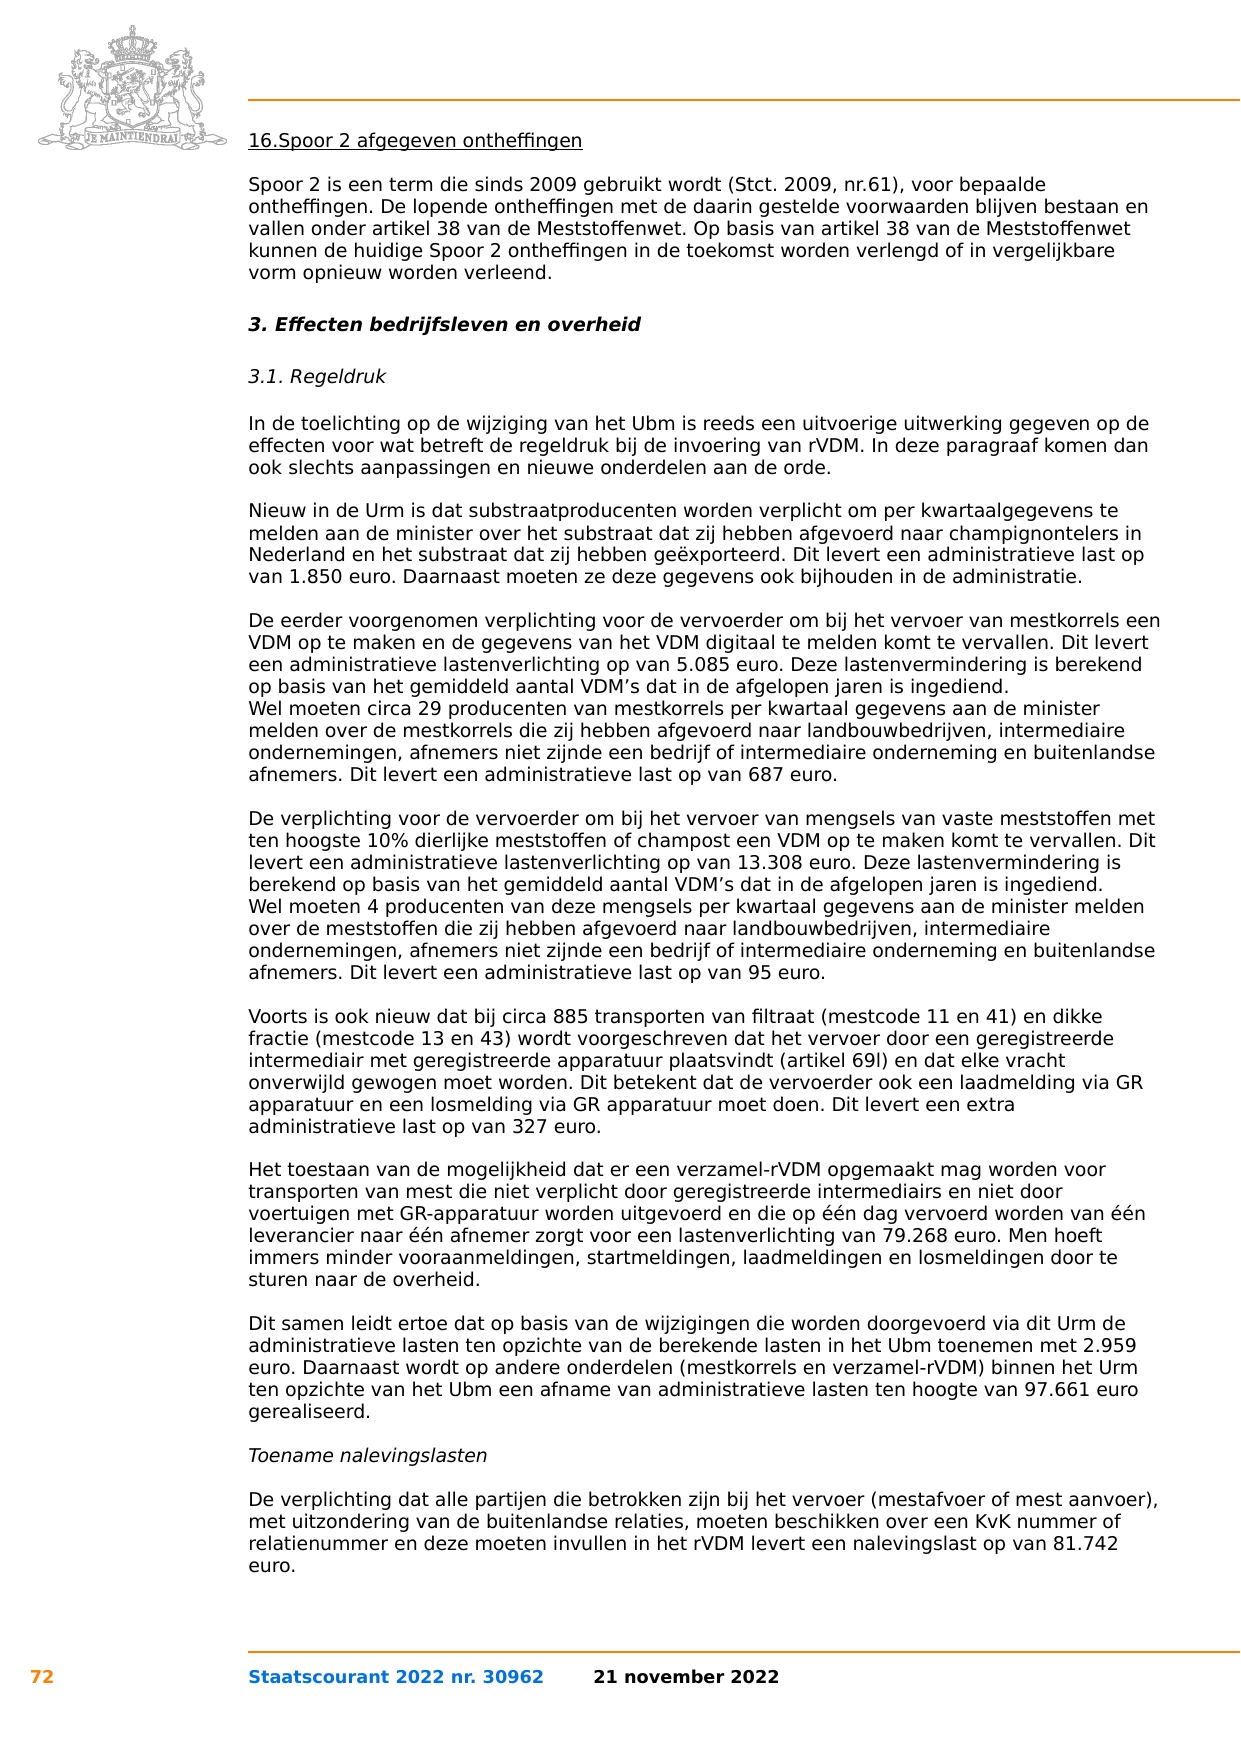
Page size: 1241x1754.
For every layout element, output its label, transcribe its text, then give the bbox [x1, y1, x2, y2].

text De verplichting dat alle partijen die betrokken zijn bij het vervoer (mestafvoer of mest aanvoer), met uitzondering van de buitenlandse relaties, moeten beschikken over een KvK nummer of relatienummer en deze moeten invullen in het rVDM levert een nalevingslast op van 81.742 euro. [248, 1489, 1163, 1577]
text De eerder voorgenomen verplichting voor de vervoerder om bij het vervoer van mestkorrels een VDM op te maken en de gegevens van het VDM digitaal te melden komt te vervallen. Dit levert een administratieve lastenverlichting op van 5.085 euro. Deze lastenvermindering is berekend op basis van het gemiddeld aantal VDM’s dat in de afgelopen jaren is ingediend. [248, 610, 1163, 698]
text Het toestaan van de mogelijkheid dat er een verzamel-rVDM opgemaakt mag worden voor transporten van mest die niet verplicht door geregistreerde intermediairs en niet door voertuigen met GR-apparatuur worden uitgevoerd en die op één dag vervoerd worden van één leverancier naar één afnemer zorgt voor een lastenverlichting van 79.268 euro. Men hoeft immers minder vooraanmeldingen, startmeldingen, laadmeldingen en losmeldingen door te sturen naar de overheid. [248, 1159, 1163, 1291]
text Voorts is ook nieuw dat bij circa 885 transporten van filtraat (mestcode 11 en 41) en dikke fractie (mestcode 13 en 43) wordt voorgeschreven dat het vervoer door een geregistreerde intermediair met geregistreerde apparatuur plaatsvindt (artikel 69l) en dat elke vracht onverwijld gewogen moet worden. Dit betekent dat de vervoerder ook een laadmelding via GR apparatuur en een losmelding via GR apparatuur moet doen. Dit levert een extra administratieve last op van 327 euro. [248, 1006, 1163, 1137]
subtitle 16.Spoor 2 afgegeven ontheffingen [248, 130, 1163, 152]
picture [38, 25, 227, 150]
subtitle Toename nalevingslasten [248, 1445, 1163, 1467]
text In de toelichting op de wijziging van het Ubm is reeds een uitvoerige uitwerking gegeven op de effecten voor wat betreft de regeldruk bij de invoering van rVDM. In deze paragraaf komen dan ook slechts aanpassingen en nieuwe onderdelen aan de orde. [248, 413, 1163, 478]
text Dit samen leidt ertoe dat op basis van de wijzigingen die worden doorgevoerd via dit Urm de administratieve lasten ten opzichte van de berekende lasten in het Ubm toenemen met 2.959 euro. Daarnaast wordt op andere onderdelen (mestkorrels en verzamel-rVDM) binnen het Urm ten opzichte van het Ubm een afname van administratieve lasten ten hoogte van 97.661 euro gerealiseerd. [248, 1313, 1163, 1423]
subtitle 3.1. Regeldruk [248, 366, 1163, 388]
text De verplichting voor de vervoerder om bij het vervoer van mengsels van vaste meststoffen met ten hoogste 10% dierlijke meststoffen of champost een VDM op te maken komt te vervallen. Dit levert een administratieve lastenverlichting op van 13.308 euro. Deze lastenvermindering is berekend op basis van het gemiddeld aantal VDM’s dat in de afgelopen jaren is ingediend. [248, 808, 1163, 896]
text Wel moeten circa 29 producenten van mestkorrels per kwartaal gegevens aan de minister melden over de mestkorrels die zij hebben afgevoerd naar landbouwbedrijven, intermediaire ondernemingen, afnemers niet zijnde een bedrijf of intermediaire onderneming en buitenlandse afnemers. Dit levert een administratieve last op van 687 euro. [248, 698, 1163, 786]
subtitle 3. Effecten bedrijfsleven en overheid [248, 314, 1163, 336]
text Nieuw in de Urm is dat substraatproducenten worden verplicht om per kwartaalgegevens te melden aan de minister over het substraat dat zij hebben afgevoerd naar champignontelers in Nederland en het substraat dat zij hebben geëxporteerd. Dit levert een administratieve last op van 1.850 euro. Daarnaast moeten ze deze gegevens ook bijhouden in de administratie. [248, 500, 1163, 588]
text Wel moeten 4 producenten van deze mengsels per kwartaal gegevens aan de minister melden over de meststoffen die zij hebben afgevoerd naar landbouwbedrijven, intermediaire ondernemingen, afnemers niet zijnde een bedrijf of intermediaire onderneming en buitenlandse afnemers. Dit levert een administratieve last op van 95 euro. [248, 896, 1163, 984]
text Spoor 2 is een term die sinds 2009 gebruikt wordt (Stct. 2009, nr.61), voor bepaalde ontheffingen. De lopende ontheffingen met de daarin gestelde voorwaarden blijven bestaan en vallen onder artikel 38 van de Meststoffenwet. Op basis van artikel 38 van de Meststoffenwet kunnen de huidige Spoor 2 ontheffingen in de toekomst worden verlengd of in vergelijkbare vorm opnieuw worden verleend. [248, 174, 1163, 284]
